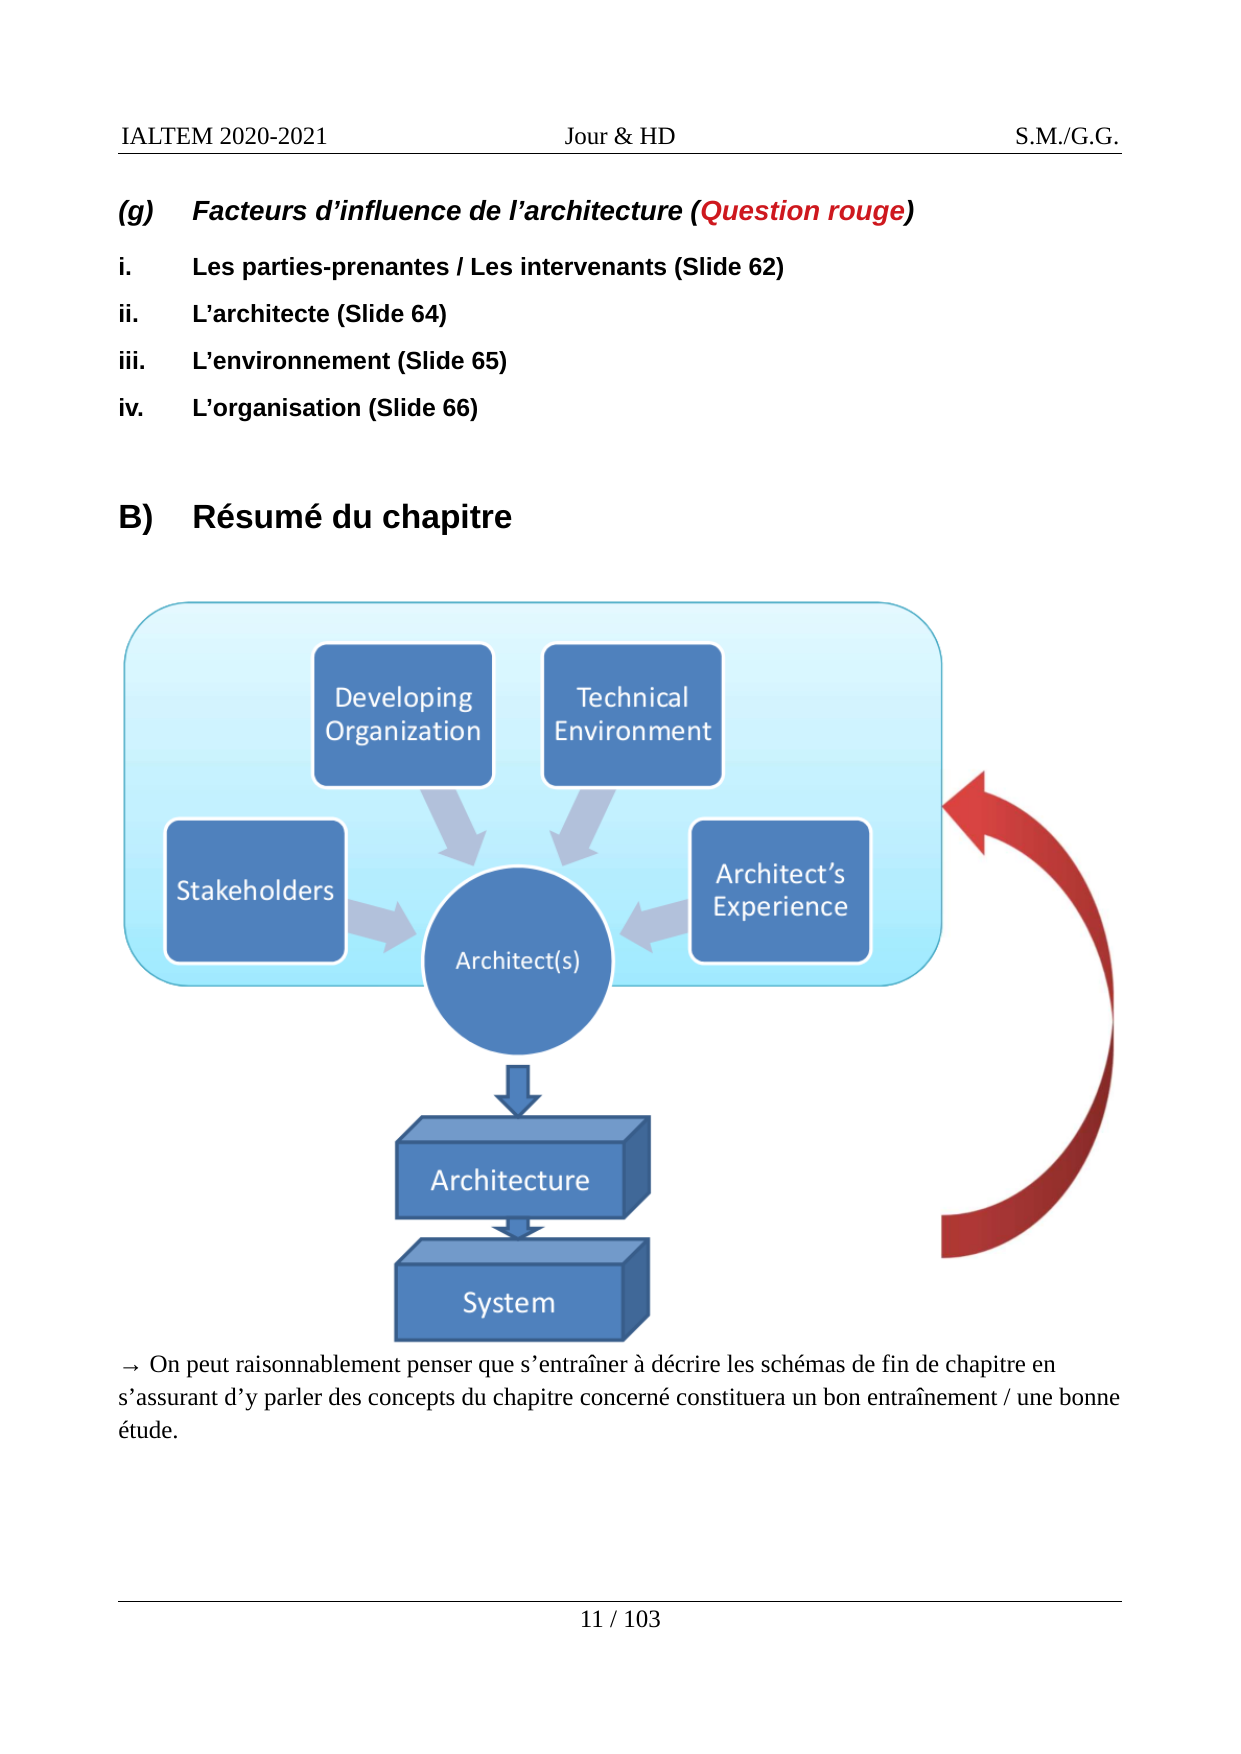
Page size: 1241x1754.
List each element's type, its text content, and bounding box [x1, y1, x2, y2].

subtitle Les parties-prenantes / Les intervenants (Slide 62) [118, 252, 1122, 280]
subtitle L’architecte (Slide 64) [118, 299, 1122, 327]
text → On peut raisonnablement penser que s’entraîner à décrire les schémas de fin de chapitre en s’assurant d’y parler des concepts du chapitre concerné constituera un bon entraînement / une bonne étude. [118, 1349, 1122, 1444]
subtitle L’organisation (Slide 66) [118, 393, 1122, 422]
subtitle Résumé du chapitre [118, 497, 1122, 535]
picture [118, 595, 1123, 1349]
subtitle Facteurs d’influence de l’architecture (Question rouge) [118, 195, 1122, 227]
subtitle L’environnement (Slide 65) [118, 346, 1122, 375]
